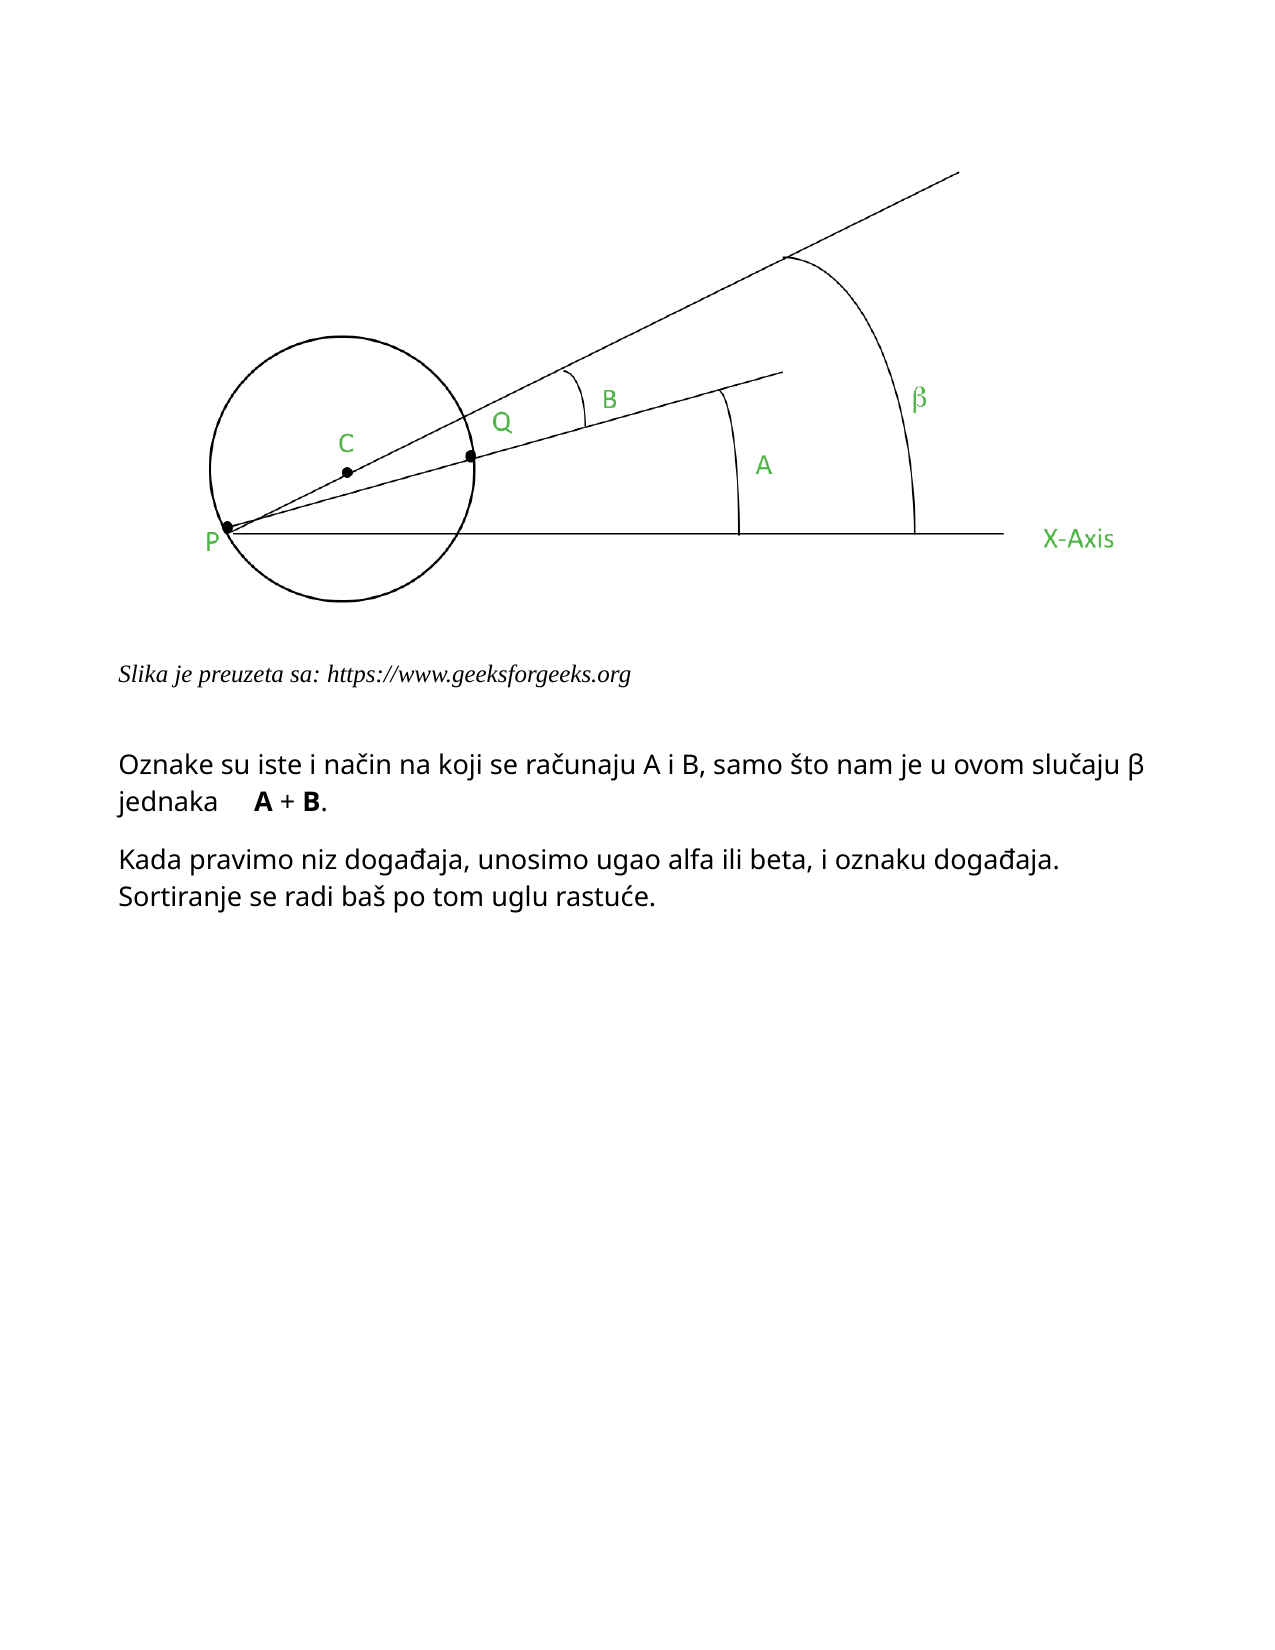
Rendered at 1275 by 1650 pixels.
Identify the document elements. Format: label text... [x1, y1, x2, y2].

text Slika je preuzeta sa: https://www.geeksforgeeks.org [118, 654, 1157, 688]
picture [118, 130, 1157, 654]
text Kada pravimo niz događaja, unosimo ugao alfa ili beta, i oznaku događaja. Sortiranje se radi baš po tom uglu rastuće. [118, 840, 1157, 914]
text Oznake su iste i način na koji se računaju A i B, samo što nam je u ovom slučaju β jednaka A + B. [118, 746, 1157, 819]
